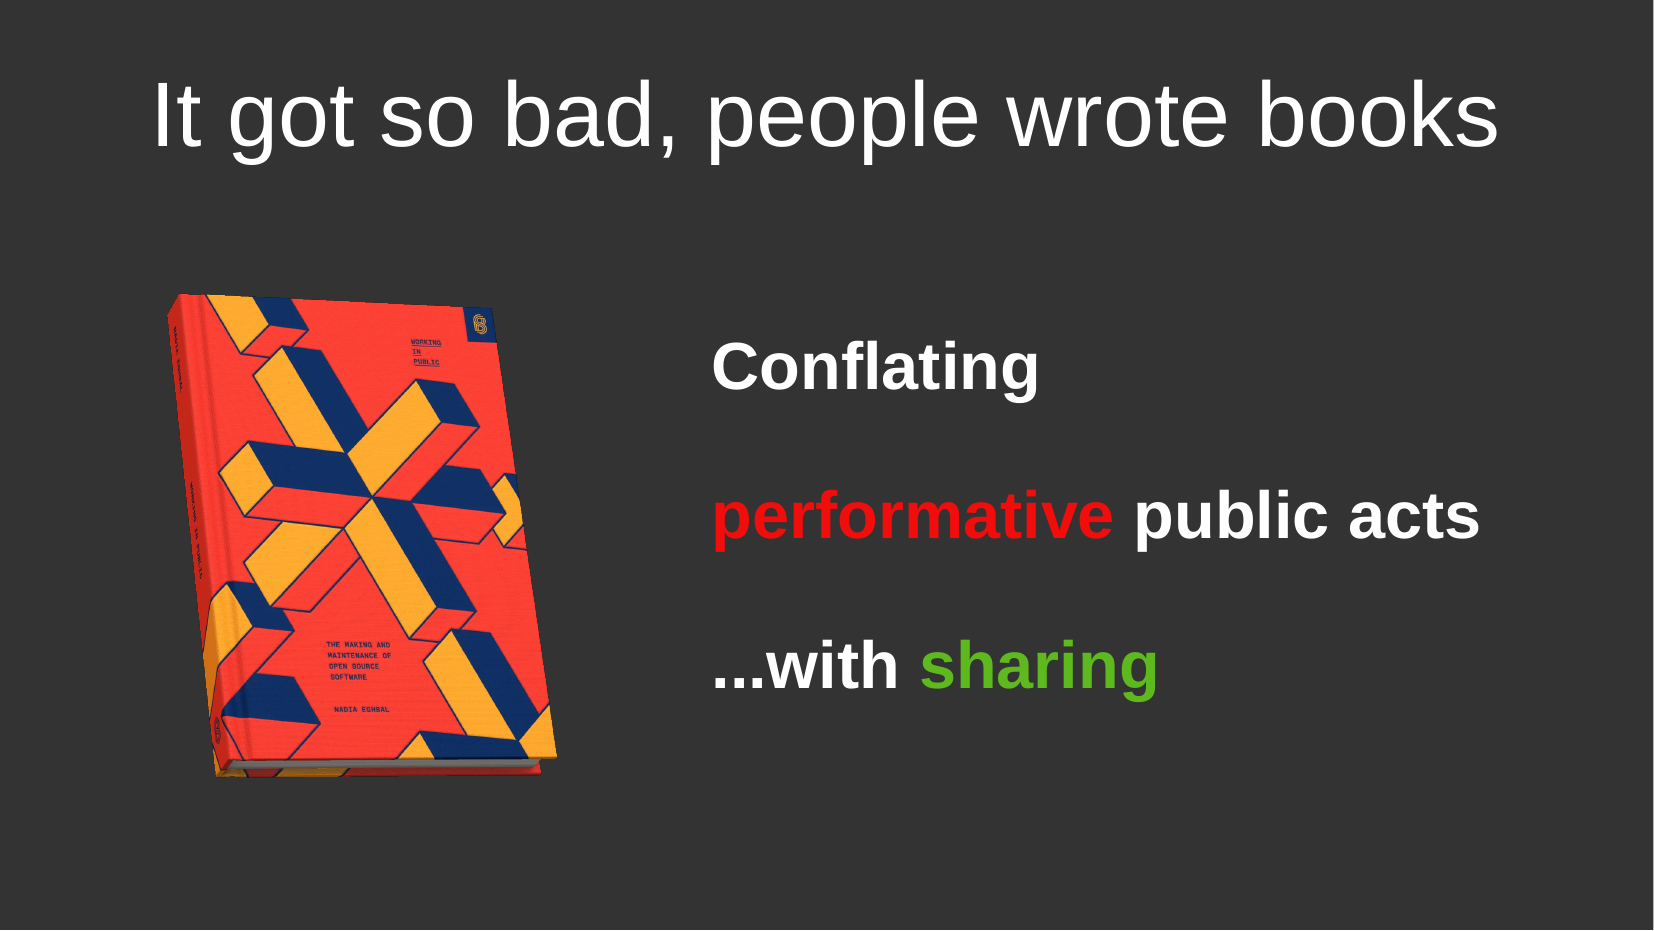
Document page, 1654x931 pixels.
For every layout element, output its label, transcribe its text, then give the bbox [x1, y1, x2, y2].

picture [107, 262, 601, 802]
text_box Conflating performative public acts ...with sharing [696, 321, 1613, 785]
title It got so bad, people wrote books [82, 37, 1571, 193]
